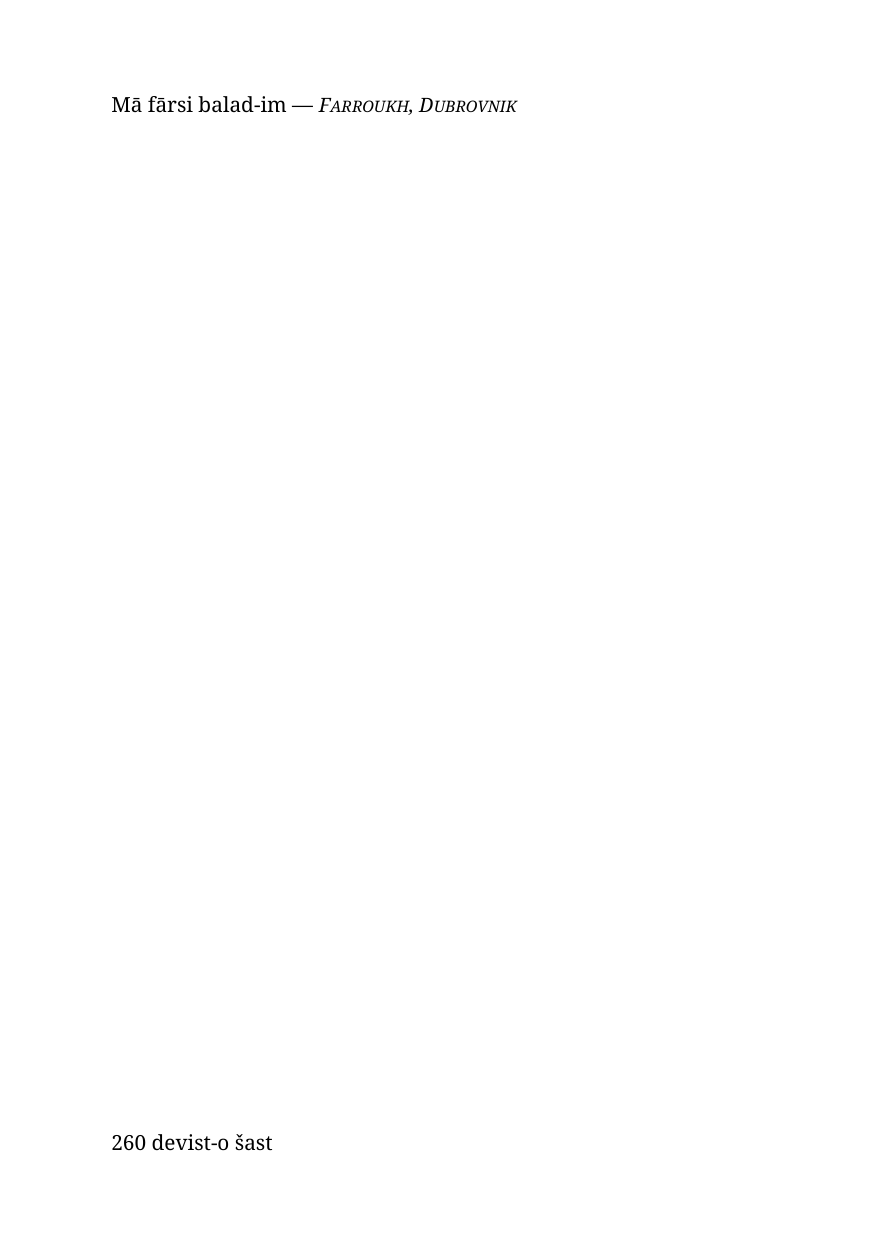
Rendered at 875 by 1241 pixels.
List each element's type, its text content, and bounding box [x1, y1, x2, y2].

text 260 devist-o šast [111, 1128, 763, 1157]
